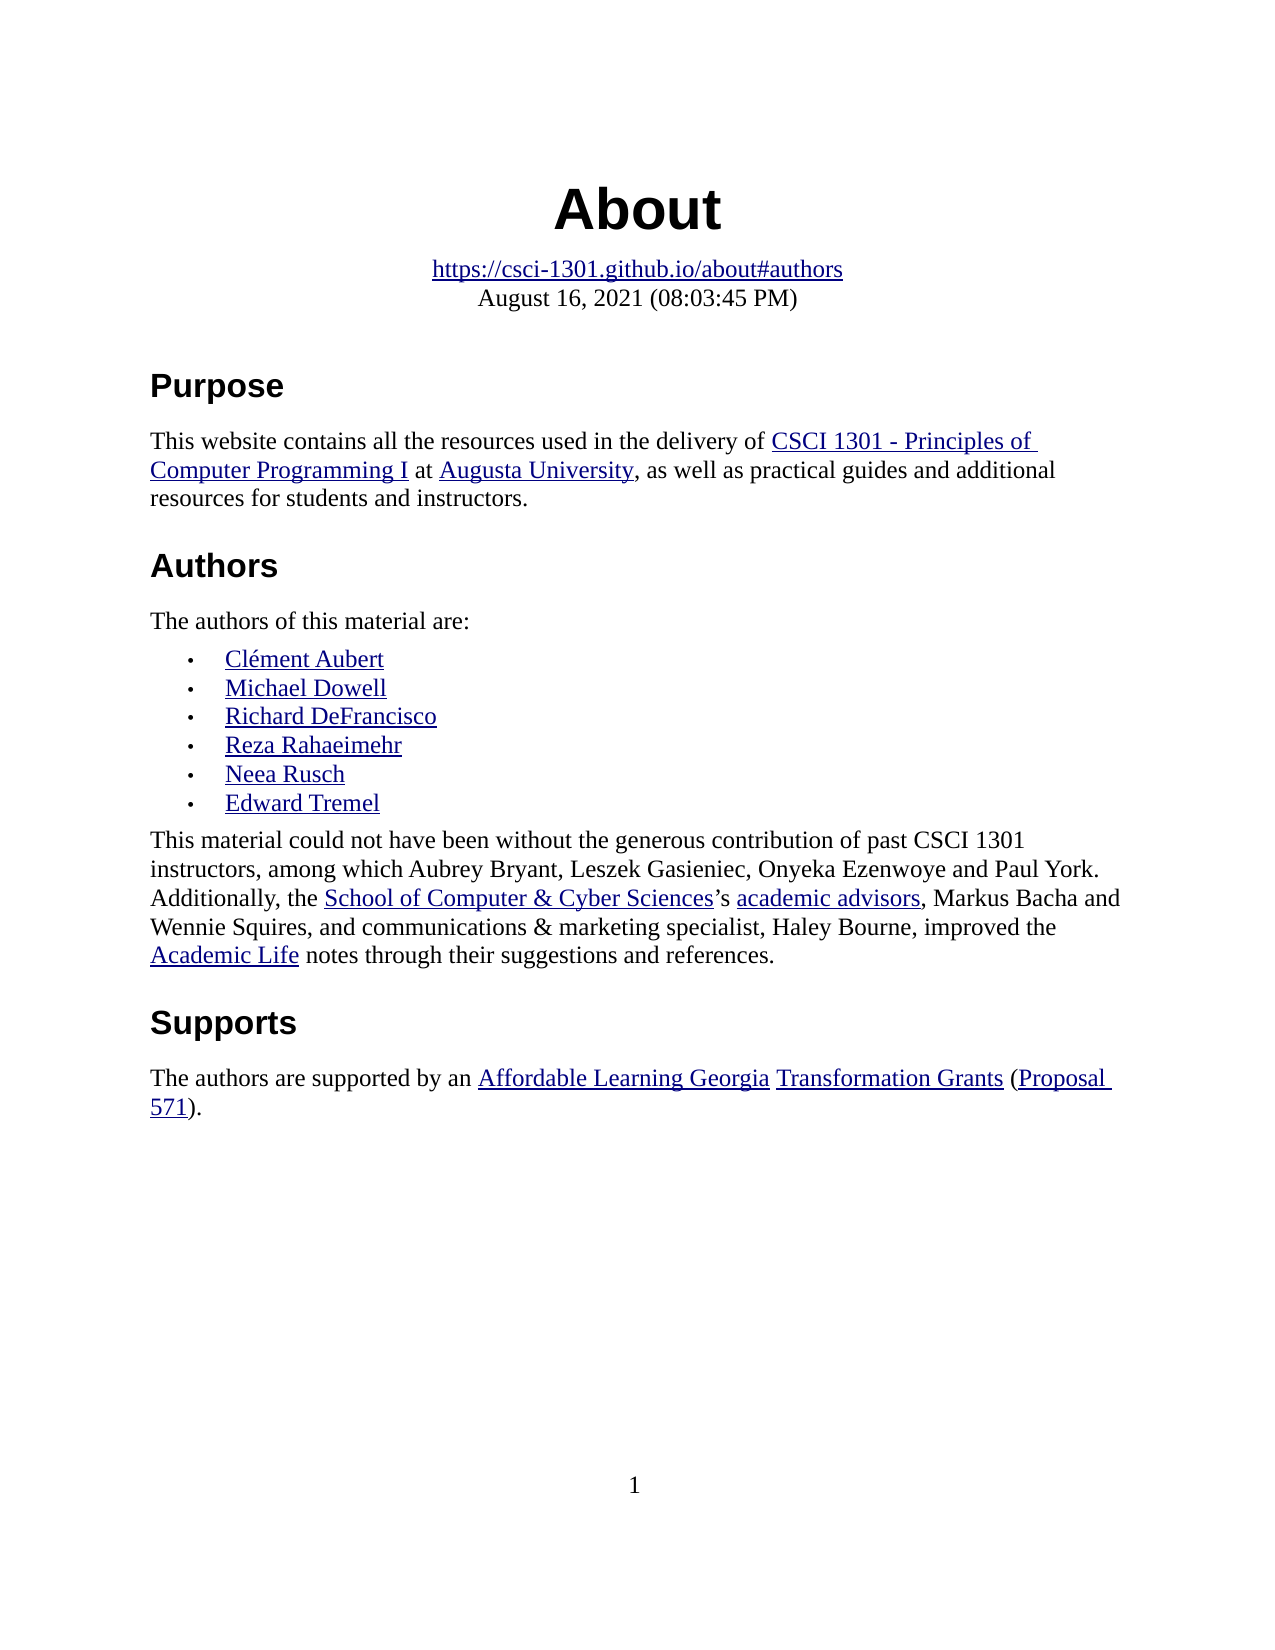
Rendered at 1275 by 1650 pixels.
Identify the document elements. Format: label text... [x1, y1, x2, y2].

list Michael Dowell [187, 673, 1125, 701]
subtitle Supports [150, 1003, 1125, 1042]
list Edward Tremel [187, 788, 1125, 816]
title About [150, 175, 1125, 242]
list Neea Rusch [187, 759, 1125, 788]
text The authors are supported by an Affordable Learning Georgia Transformation Grants (Proposal 571). [150, 1063, 1125, 1121]
list Reza Rahaeimehr [187, 730, 1125, 759]
subtitle Authors [150, 546, 1125, 585]
text The authors of this material are: [150, 606, 1125, 635]
list Clément Aubert [187, 644, 1125, 673]
subtitle Purpose [150, 366, 1125, 404]
text This website contains all the resources used in the delivery of CSCI 1301 - Principles of Computer Programming I at Augusta University, as well as practical guides and additional resources for students and instructors. [150, 426, 1125, 512]
text August 16, 2021 (08:03:45 PM) [150, 283, 1125, 312]
list Richard DeFrancisco [187, 701, 1125, 730]
text https://csci-1301.github.io/about#authors [150, 254, 1125, 283]
text This material could not have been without the generous contribution of past CSCI 1301 instructors, among which Aubrey Bryant, Leszek Gasieniec, Onyeka Ezenwoye and Paul York. Additionally, the School of Computer & Cyber Sciences’s academic advisors, Markus Bacha and Wennie Squires, and communications & marketing specialist, Haley Bourne, improved the Academic Life notes through their suggestions and references. [150, 825, 1125, 969]
